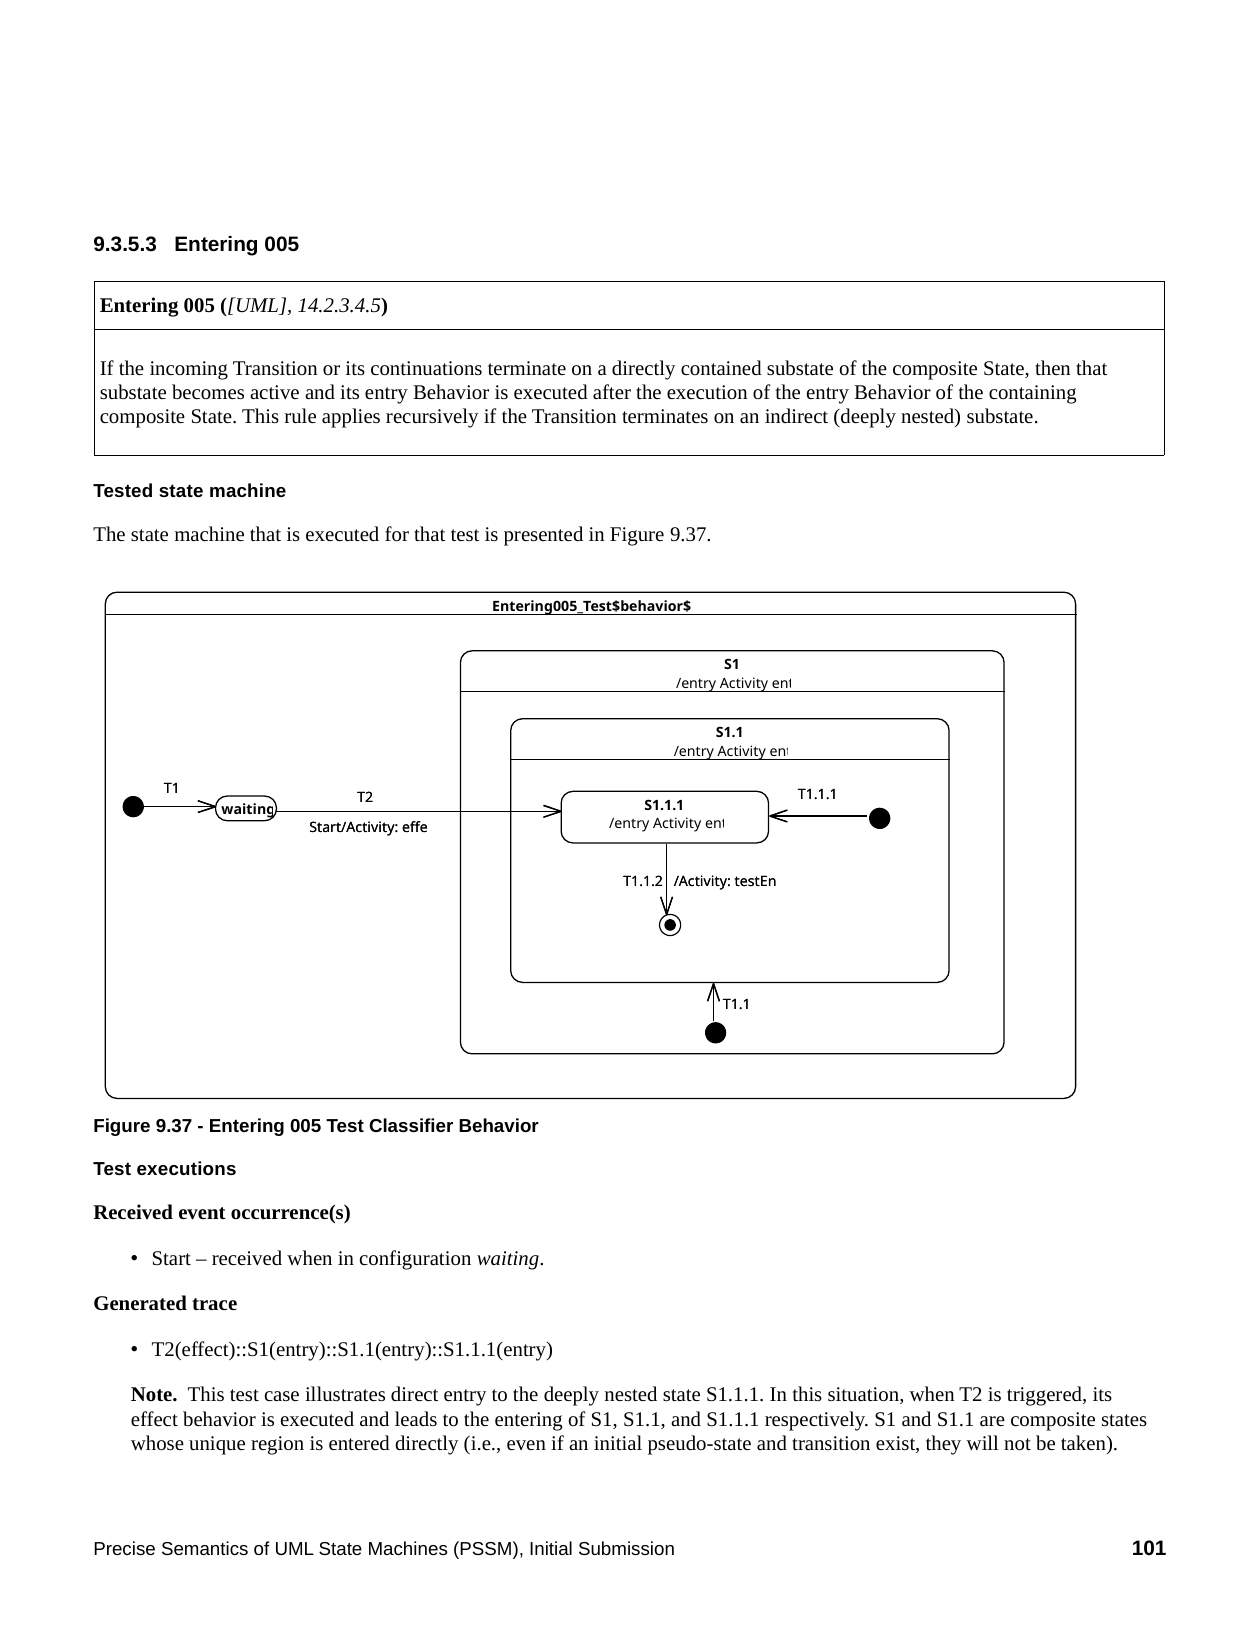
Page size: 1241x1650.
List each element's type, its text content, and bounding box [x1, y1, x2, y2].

subtitle Tested state machine [93, 480, 1164, 501]
text Figure 9.37 - Entering 005 Test Classifier Behavior [93, 580, 1089, 1137]
list T2(effect)::S1(entry)::S1.1(entry)::S1.1.1(entry) [131, 1336, 1164, 1361]
text The state machine that is executed for that test is presented in Figure 9.37. [93, 522, 1164, 546]
list Start – received when in configuration waiting. [131, 1245, 1164, 1270]
text Note. This test case illustrates direct entry to the deeply nested state S1.1.1. In this situation, when T2 is triggered, its effect behavior is executed and leads to the entering of S1, S1.1, and S1.1.1 respectively. S1 and S1.1 are composite states whose unique region is entered directly (i.e., even if an initial pseudo-state and transition exist, they will not be taken). [131, 1382, 1164, 1454]
subtitle Entering 005 [93, 231, 1164, 256]
text Received event occurrence(s) [93, 1200, 1164, 1224]
table_cell If the incoming Transition or its continuations terminate on a directly contained substate of the composite State, then that substate becomes active and its entry Behavior is executed after the execution of the entry Behavior of the containing composite State. This rule applies recursively if the Transition terminates on an indirect (deeply nested) substate. [95, 330, 1164, 454]
text Generated trace [93, 1291, 1164, 1315]
table_header Entering 005 ([UML], 14.2.3.4.5) [95, 282, 1164, 329]
subtitle Test executions [93, 567, 1164, 1179]
